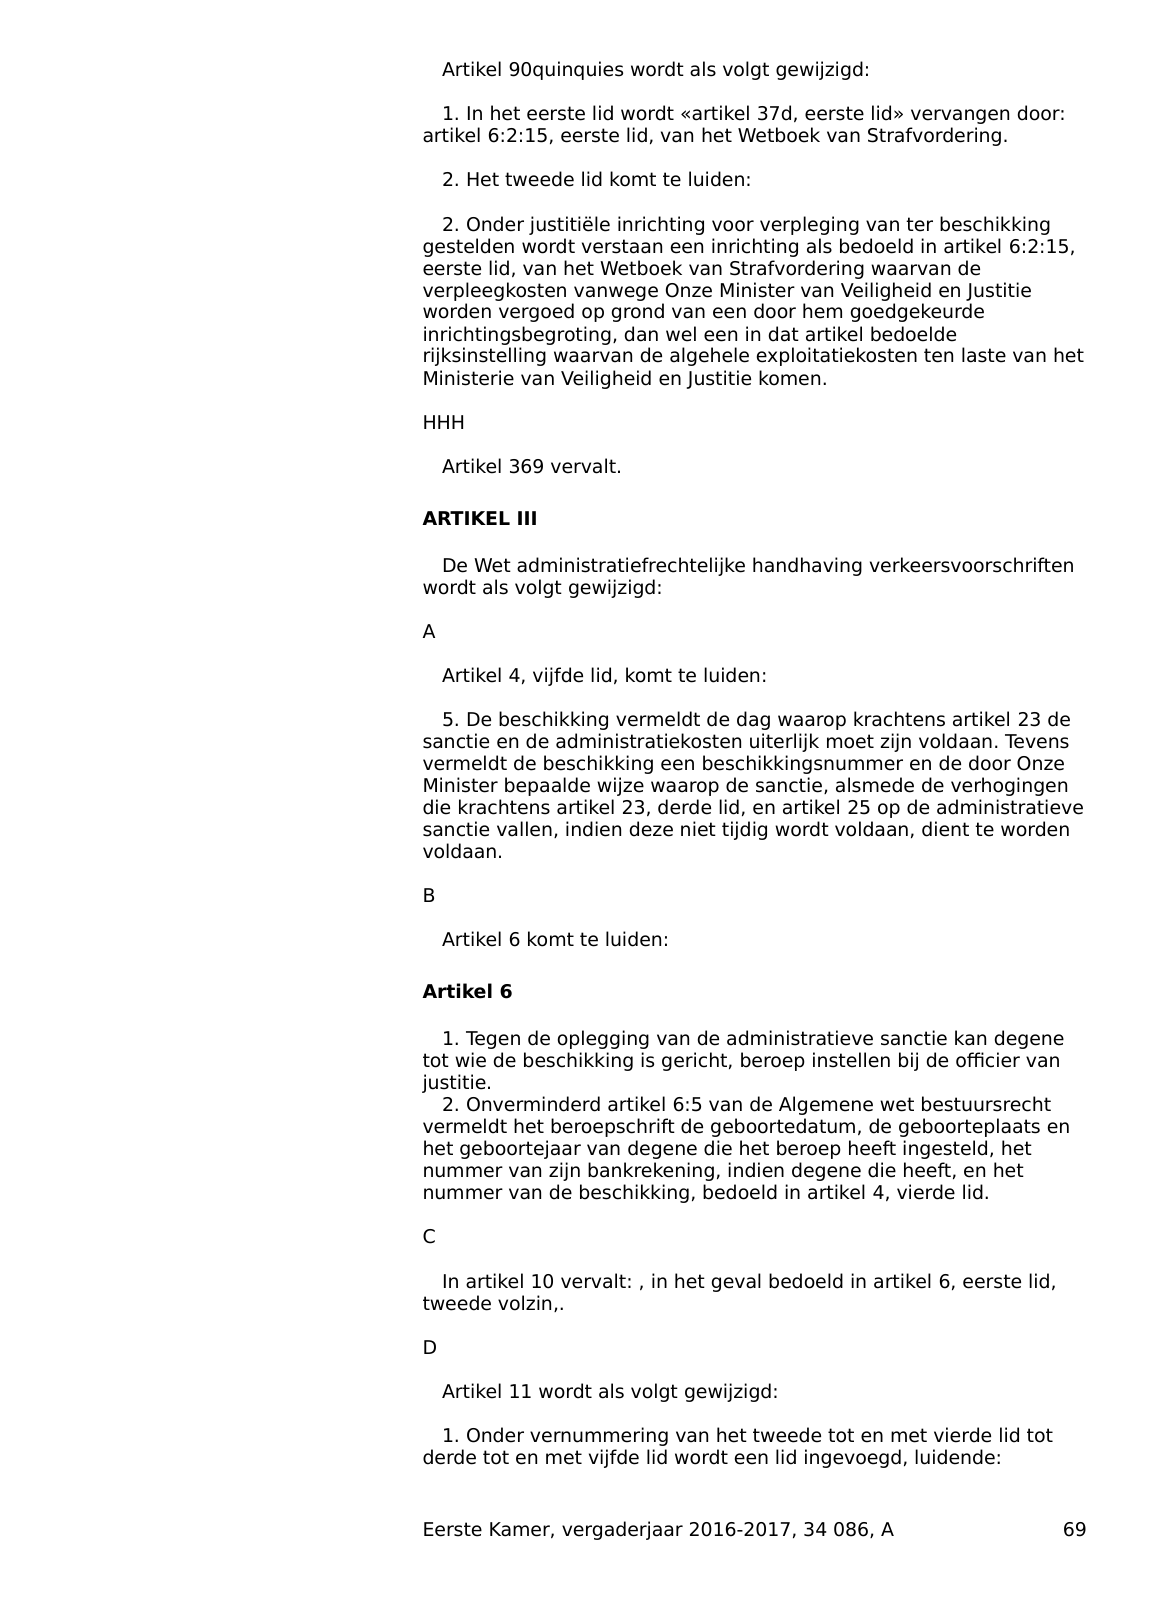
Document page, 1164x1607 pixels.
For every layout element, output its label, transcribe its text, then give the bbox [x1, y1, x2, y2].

text 1. Tegen de oplegging van de administratieve sanctie kan degene tot wie de beschikking is gericht, beroep instellen bij de officier van justitie. [422, 1028, 1087, 1094]
text A [422, 621, 1087, 643]
text Artikel 4, vijfde lid, komt te luiden: [422, 665, 1087, 687]
text 2. Onverminderd artikel 6:5 van de Algemene wet bestuursrecht vermeldt het beroepschrift de geboortedatum, de geboorteplaats en het geboortejaar van degene die het beroep heeft ingesteld, het nummer van zijn bankrekening, indien degene die heeft, en het nummer van de beschikking, bedoeld in artikel 4, vierde lid. [422, 1094, 1087, 1204]
text 2. Het tweede lid komt te luiden: [422, 169, 1087, 191]
text HHH [422, 412, 1087, 433]
text 1. Onder vernummering van het tweede tot en met vierde lid tot derde tot en met vijfde lid wordt een lid ingevoegd, luidende: [422, 1425, 1087, 1469]
subtitle ARTIKEL III [422, 508, 1087, 530]
text De Wet administratiefrechtelijke handhaving verkeersvoorschriften wordt als volgt gewijzigd: [422, 555, 1087, 599]
text Artikel 6 komt te luiden: [422, 929, 1087, 951]
text Artikel 369 vervalt. [422, 456, 1087, 478]
text 1. In het eerste lid wordt «artikel 37d, eerste lid» vervangen door: artikel 6:2:15, eerste lid, van het Wetboek van Strafvordering. [422, 103, 1087, 147]
text Artikel 90quinquies wordt als volgt gewijzigd: [422, 59, 1087, 81]
subtitle Artikel 6 [422, 981, 1087, 1003]
text C [422, 1226, 1087, 1248]
text 5. De beschikking vermeldt de dag waarop krachtens artikel 23 de sanctie en de administratiekosten uiterlijk moet zijn voldaan. Tevens vermeldt de beschikking een beschikkingsnummer en de door Onze Minister bepaalde wijze waarop de sanctie, alsmede de verhogingen die krachtens artikel 23, derde lid, en artikel 25 op de administratieve sanctie vallen, indien deze niet tijdig wordt voldaan, dient te worden voldaan. [422, 709, 1087, 863]
text D [422, 1337, 1087, 1359]
text 2. Onder justitiële inrichting voor verpleging van ter beschikking gestelden wordt verstaan een inrichting als bedoeld in artikel 6:2:15, eerste lid, van het Wetboek van Strafvordering waarvan de verpleegkosten vanwege Onze Minister van Veiligheid en Justitie worden vergoed op grond van een door hem goedgekeurde inrichtingsbegroting, dan wel een in dat artikel bedoelde rijksinstelling waarvan de algehele exploitatiekosten ten laste van het Ministerie van Veiligheid en Justitie komen. [422, 213, 1087, 389]
text B [422, 885, 1087, 907]
text Artikel 11 wordt als volgt gewijzigd: [422, 1381, 1087, 1403]
text In artikel 10 vervalt: , in het geval bedoeld in artikel 6, eerste lid, tweede volzin,. [422, 1271, 1087, 1314]
